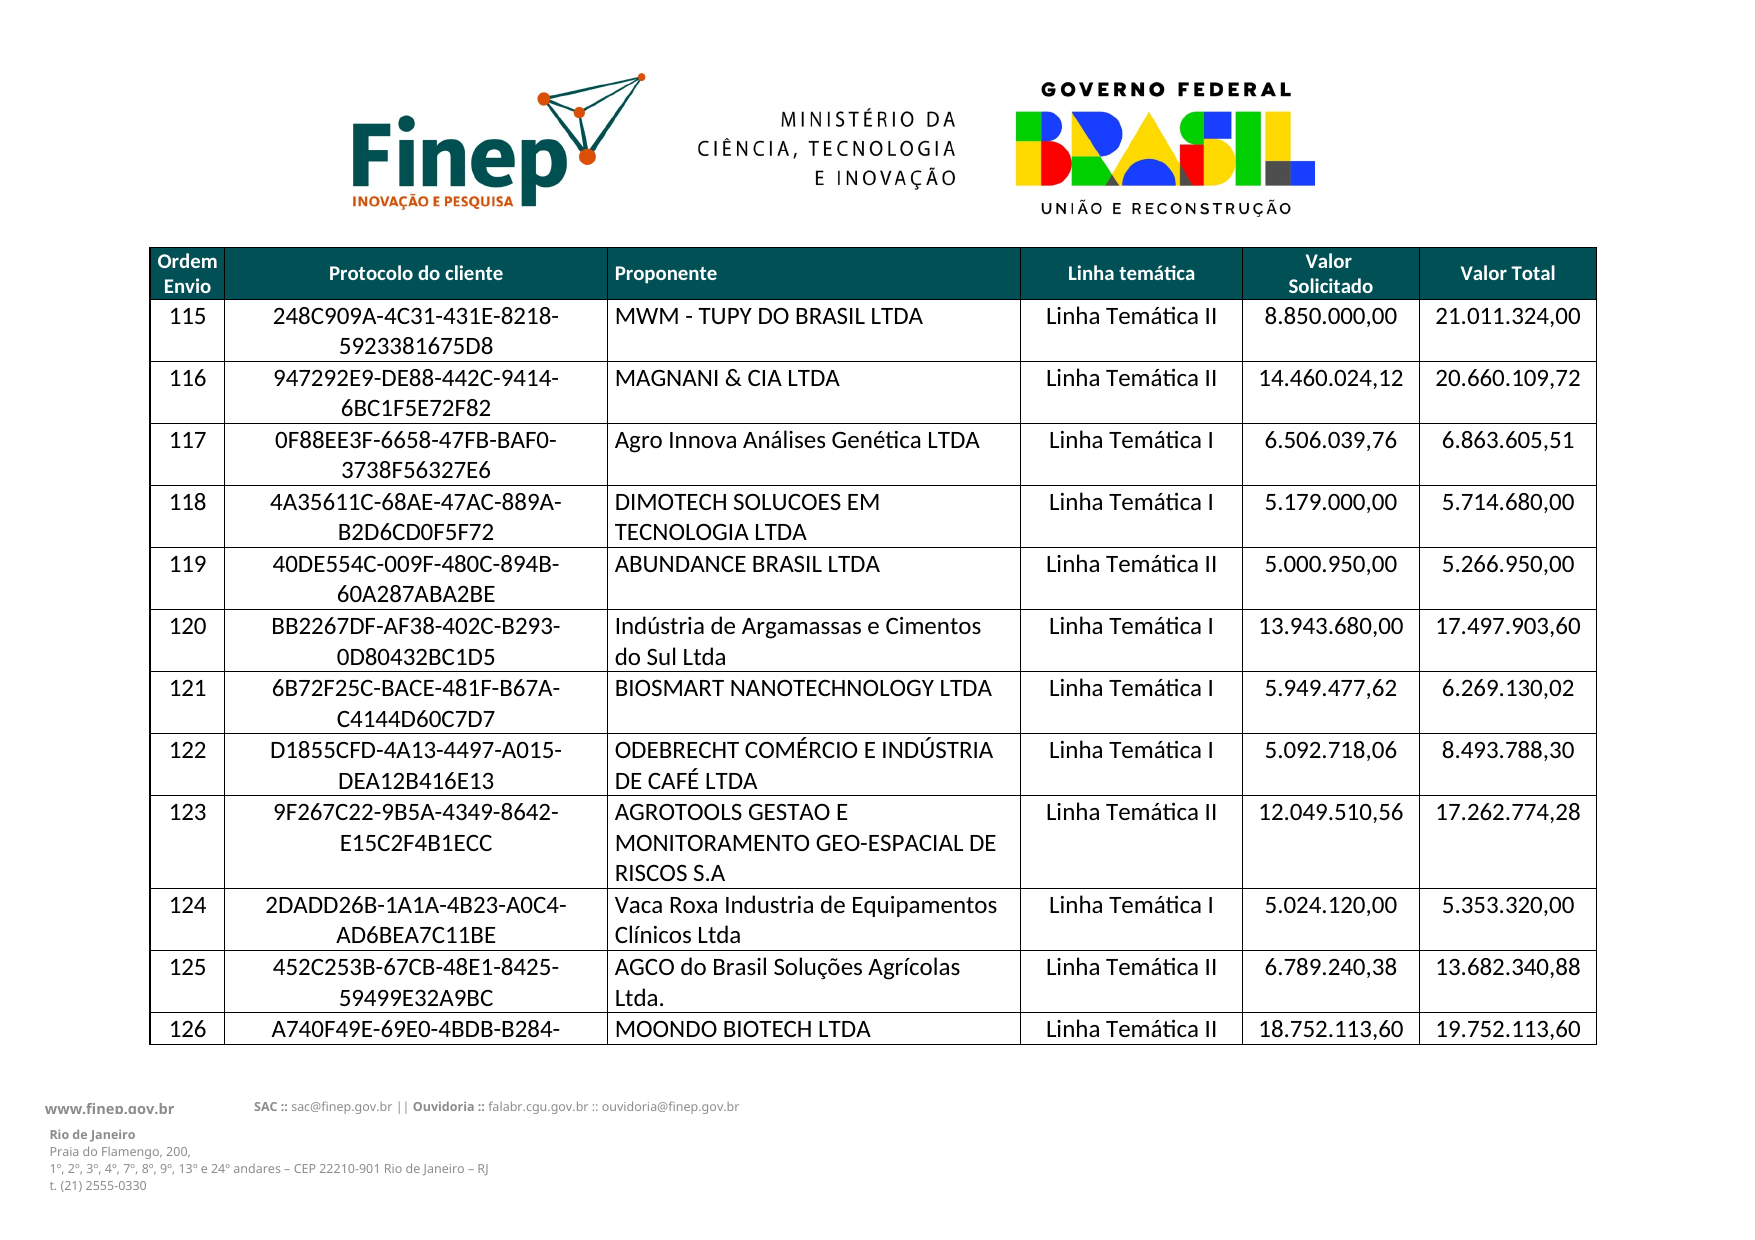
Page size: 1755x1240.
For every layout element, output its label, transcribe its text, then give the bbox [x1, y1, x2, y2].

table_cell Linha Temática I [1021, 424, 1242, 485]
table_cell Linha Temática I [1021, 672, 1242, 733]
table_cell Linha Temática II [1021, 796, 1242, 888]
table_cell Linha Temática II [1021, 548, 1242, 609]
table_cell 6.863.605,51 [1420, 424, 1596, 485]
table_cell Linha Temática I [1021, 734, 1242, 795]
table_cell MAGNANI & CIA LTDA [608, 362, 1020, 423]
table_cell ABUNDANCE BRASIL LTDA [608, 548, 1020, 609]
table_cell 6.506.039,76 [1243, 424, 1419, 485]
table_cell 20.660.109,72 [1420, 362, 1596, 423]
table_cell 12.049.510,56 [1243, 796, 1419, 888]
table_cell 6B72F25C-BACE-481F-B67A-C4144D60C7D7 [225, 672, 607, 733]
table_cell 6.789.240,38 [1243, 951, 1419, 1012]
table_cell 21.011.324,00 [1420, 300, 1596, 361]
table_cell 5.266.950,00 [1420, 548, 1596, 609]
table_cell 8.493.788,30 [1420, 734, 1596, 795]
table_cell 5.714.680,00 [1420, 486, 1596, 547]
table_cell BIOSMART NANOTECHNOLOGY LTDA [608, 672, 1020, 733]
table_cell 122 [151, 734, 224, 795]
table_cell 116 [151, 362, 224, 423]
table_cell 8.850.000,00 [1243, 300, 1419, 361]
table_cell AGCO do Brasil Soluções Agrícolas Ltda. [608, 951, 1020, 1012]
table_cell 117 [151, 424, 224, 485]
table_cell 6.269.130,02 [1420, 672, 1596, 733]
table_cell 19.752.113,60 [1420, 1013, 1596, 1044]
table_cell 40DE554C-009F-480C-894B-60A287ABA2BE [225, 548, 607, 609]
table_cell 17.497.903,60 [1420, 610, 1596, 671]
table_header Linha temática [1021, 248, 1242, 299]
table_cell Indústria de Argamassas e Cimentos do Sul Ltda [608, 610, 1020, 671]
table_header Protocolo do cliente [225, 248, 607, 299]
table_cell DIMOTECH SOLUCOES EM TECNOLOGIA LTDA [608, 486, 1020, 547]
table_cell 18.752.113,60 [1243, 1013, 1419, 1044]
table_cell 2DADD26B-1A1A-4B23-A0C4-AD6BEA7C11BE [225, 889, 607, 950]
table_cell Linha Temática II [1021, 951, 1242, 1012]
table_cell 126 [151, 1013, 224, 1044]
table_cell Linha Temática II [1021, 362, 1242, 423]
table_cell 5.024.120,00 [1243, 889, 1419, 950]
table_cell ODEBRECHT COMÉRCIO E INDÚSTRIA DE CAFÉ LTDA [608, 734, 1020, 795]
table_cell 119 [151, 548, 224, 609]
table_cell 5.092.718,06 [1243, 734, 1419, 795]
table_cell 121 [151, 672, 224, 733]
table_cell A740F49E-69E0-4BDB-B284- [225, 1013, 607, 1044]
table_cell 5.949.477,62 [1243, 672, 1419, 733]
table_header Ordem Envio [151, 248, 224, 299]
table_cell 452C253B-67CB-48E1-8425-59499E32A9BC [225, 951, 607, 1012]
table_header Proponente [608, 248, 1020, 299]
table_cell Linha Temática II [1021, 300, 1242, 361]
table_cell 118 [151, 486, 224, 547]
table_cell 947292E9-DE88-442C-9414-6BC1F5E72F82 [225, 362, 607, 423]
table_cell 4A35611C-68AE-47AC-889A-B2D6CD0F5F72 [225, 486, 607, 547]
table_cell 5.000.950,00 [1243, 548, 1419, 609]
table_cell 13.943.680,00 [1243, 610, 1419, 671]
table_cell Vaca Roxa Industria de Equipamentos Clínicos Ltda [608, 889, 1020, 950]
table_cell 5.353.320,00 [1420, 889, 1596, 950]
table_cell 5.179.000,00 [1243, 486, 1419, 547]
table_cell 125 [151, 951, 224, 1012]
table_cell 13.682.340,88 [1420, 951, 1596, 1012]
table_cell Linha Temática II [1021, 1013, 1242, 1044]
table_cell AGROTOOLS GESTAO E MONITORAMENTO GEO-ESPACIAL DE RISCOS S.A [608, 796, 1020, 888]
table_cell 120 [151, 610, 224, 671]
table_cell Linha Temática I [1021, 486, 1242, 547]
table_cell 123 [151, 796, 224, 888]
table_cell MWM - TUPY DO BRASIL LTDA [608, 300, 1020, 361]
table_cell Linha Temática I [1021, 889, 1242, 950]
table_cell 17.262.774,28 [1420, 796, 1596, 888]
table_header Valor Total [1420, 248, 1596, 299]
table_cell 248C909A-4C31-431E-8218-5923381675D8 [225, 300, 607, 361]
table_cell D1855CFD-4A13-4497-A015-DEA12B416E13 [225, 734, 607, 795]
table_cell Linha Temática I [1021, 610, 1242, 671]
table_cell MOONDO BIOTECH LTDA [608, 1013, 1020, 1044]
table_cell 9F267C22-9B5A-4349-8642-E15C2F4B1ECC [225, 796, 607, 888]
table_header Valor Solicitado [1243, 248, 1419, 299]
table_cell 0F88EE3F-6658-47FB-BAF0-3738F56327E6 [225, 424, 607, 485]
table_cell 115 [151, 300, 224, 361]
table_cell 14.460.024,12 [1243, 362, 1419, 423]
table_cell BB2267DF-AF38-402C-B293-0D80432BC1D5 [225, 610, 607, 671]
table_cell Agro Innova Análises Genética LTDA [608, 424, 1020, 485]
table_cell 124 [151, 889, 224, 950]
